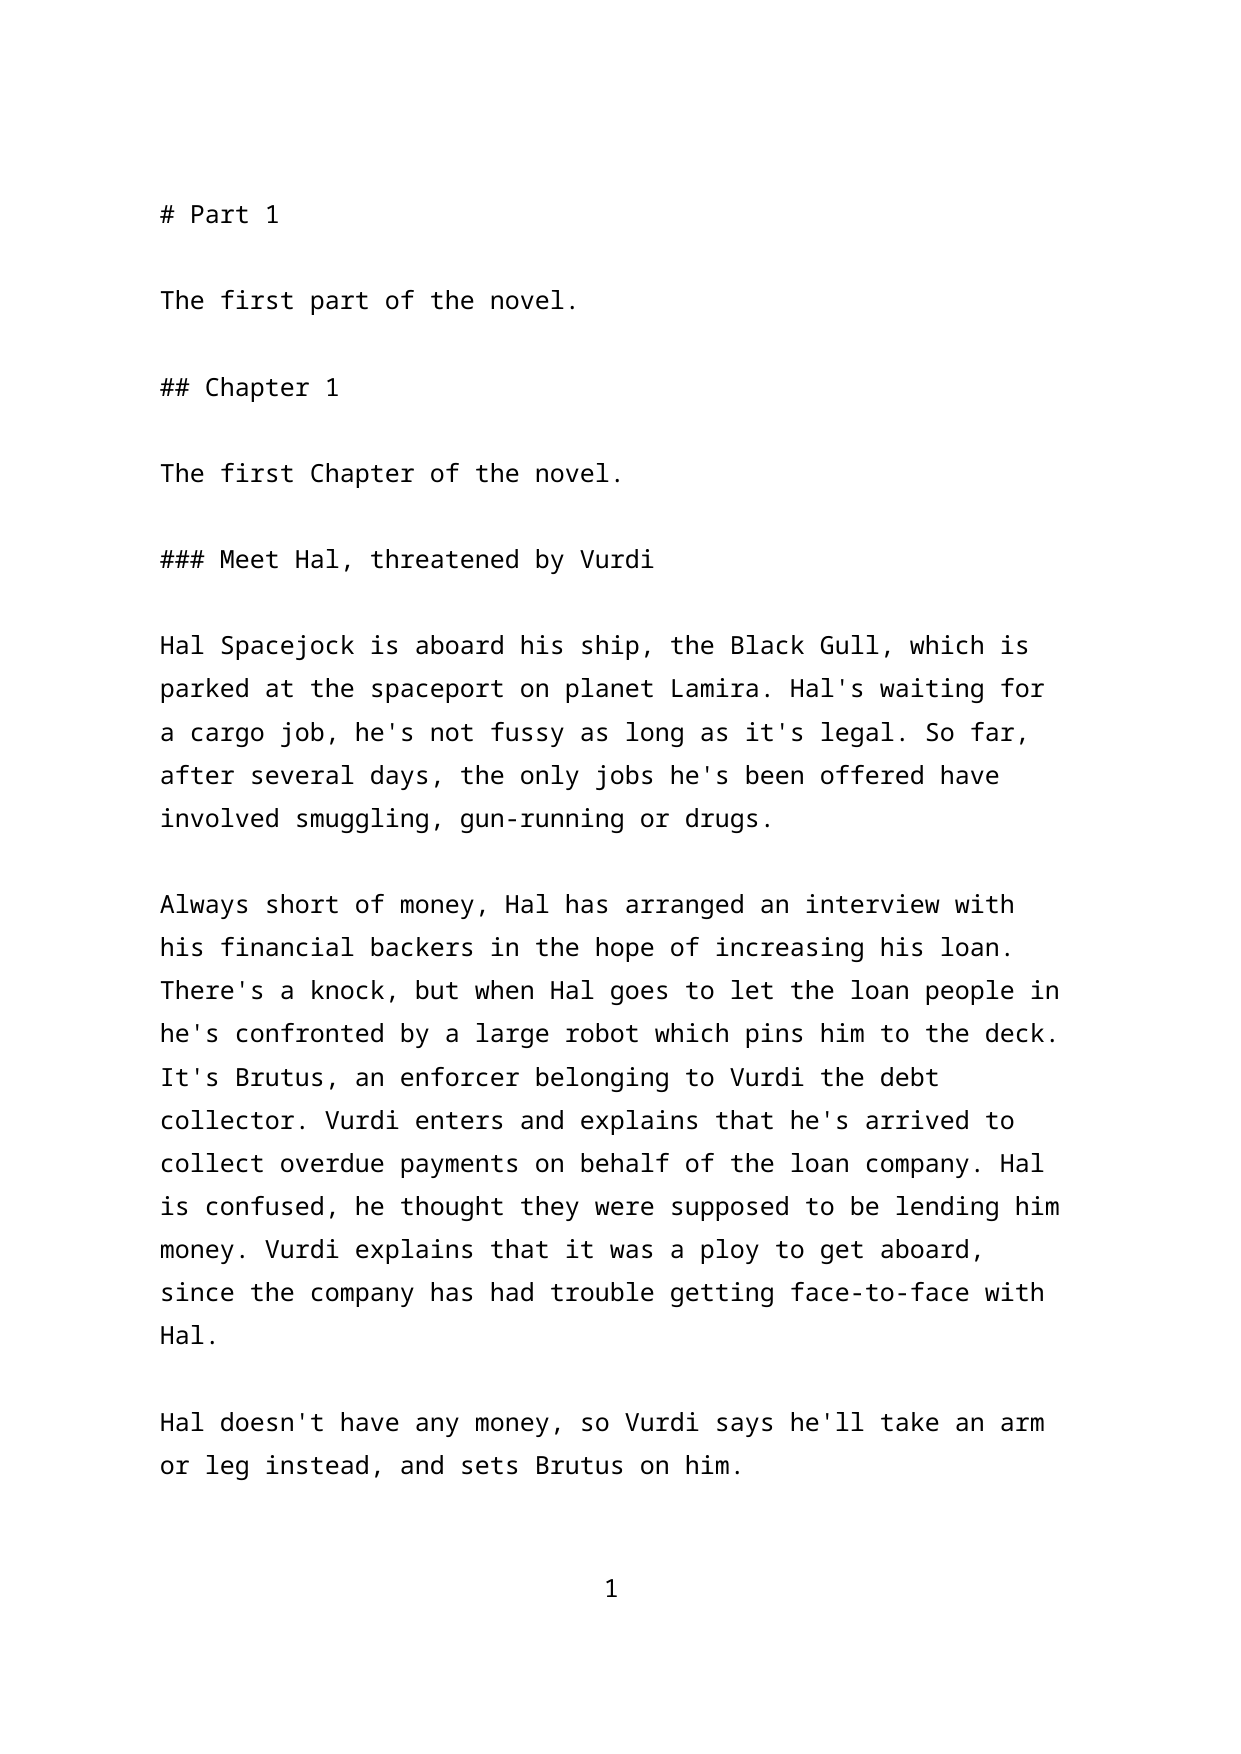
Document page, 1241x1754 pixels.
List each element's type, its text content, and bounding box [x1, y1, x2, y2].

text The first Chapter of the novel. [159, 448, 1063, 491]
text # Part 1 [159, 189, 1063, 232]
text The first part of the novel. [159, 275, 1063, 318]
text Hal doesn't have any money, so Vurdi says he'll take an arm or leg instead, and sets Brutus on him. [159, 1396, 1063, 1483]
text ## Chapter 1 [159, 361, 1063, 404]
text ### Meet Hal, threatened by Vurdi [159, 534, 1063, 577]
text Hal Spacejock is aboard his ship, the Black Gull, which is parked at the spaceport on planet Lamira. Hal's waiting for a cargo job, he's not fussy as long as it's legal. So far, after several days, the only jobs he's been offered have involved smuggling, gun-running or drugs. [159, 620, 1063, 836]
text Always short of money, Hal has arranged an interview with his financial backers in the hope of increasing his loan. There's a knock, but when Hal goes to let the loan people in he's confronted by a large robot which pins him to the deck. It's Brutus, an enforcer belonging to Vurdi the debt collector. Vurdi enters and explains that he's arrived to collect overdue payments on behalf of the loan company. Hal is confused, he thought they were supposed to be lending him money. Vurdi explains that it was a ploy to get aboard, since the company has had trouble getting face-to-face with Hal. [159, 879, 1063, 1353]
